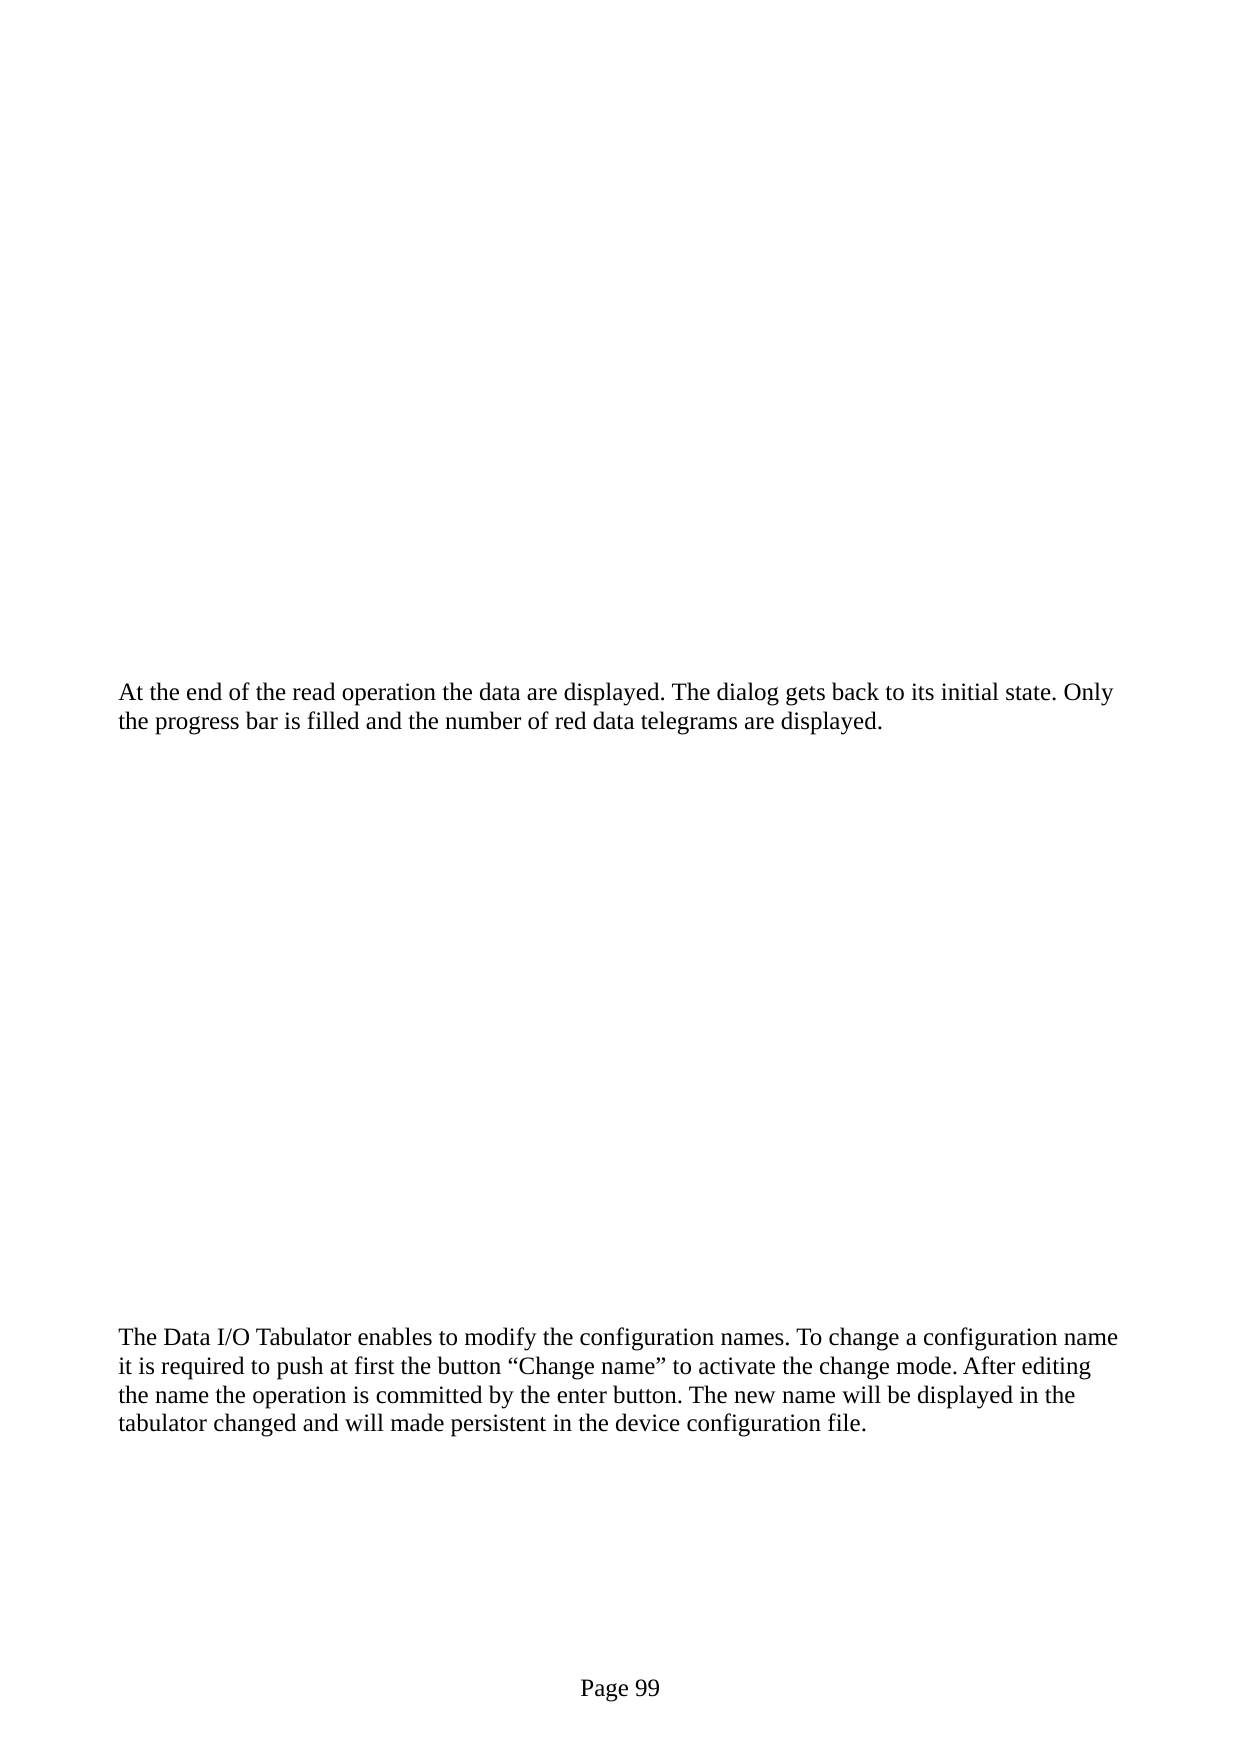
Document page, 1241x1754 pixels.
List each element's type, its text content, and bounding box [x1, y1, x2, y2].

text The Data I/O Tabulator enables to modify the configuration names. To change a configuration name it is required to push at first the button “Change name” to activate the change mode. After editing the name the operation is committed by the enter button. The new name will be displayed in the tabulator changed and will made persistent in the device configuration file. [118, 1322, 1122, 1437]
text At the end of the read operation the data are displayed. The dialog gets back to its initial state. Only the progress bar is filled and the number of red data telegrams are displayed. [118, 677, 1122, 735]
